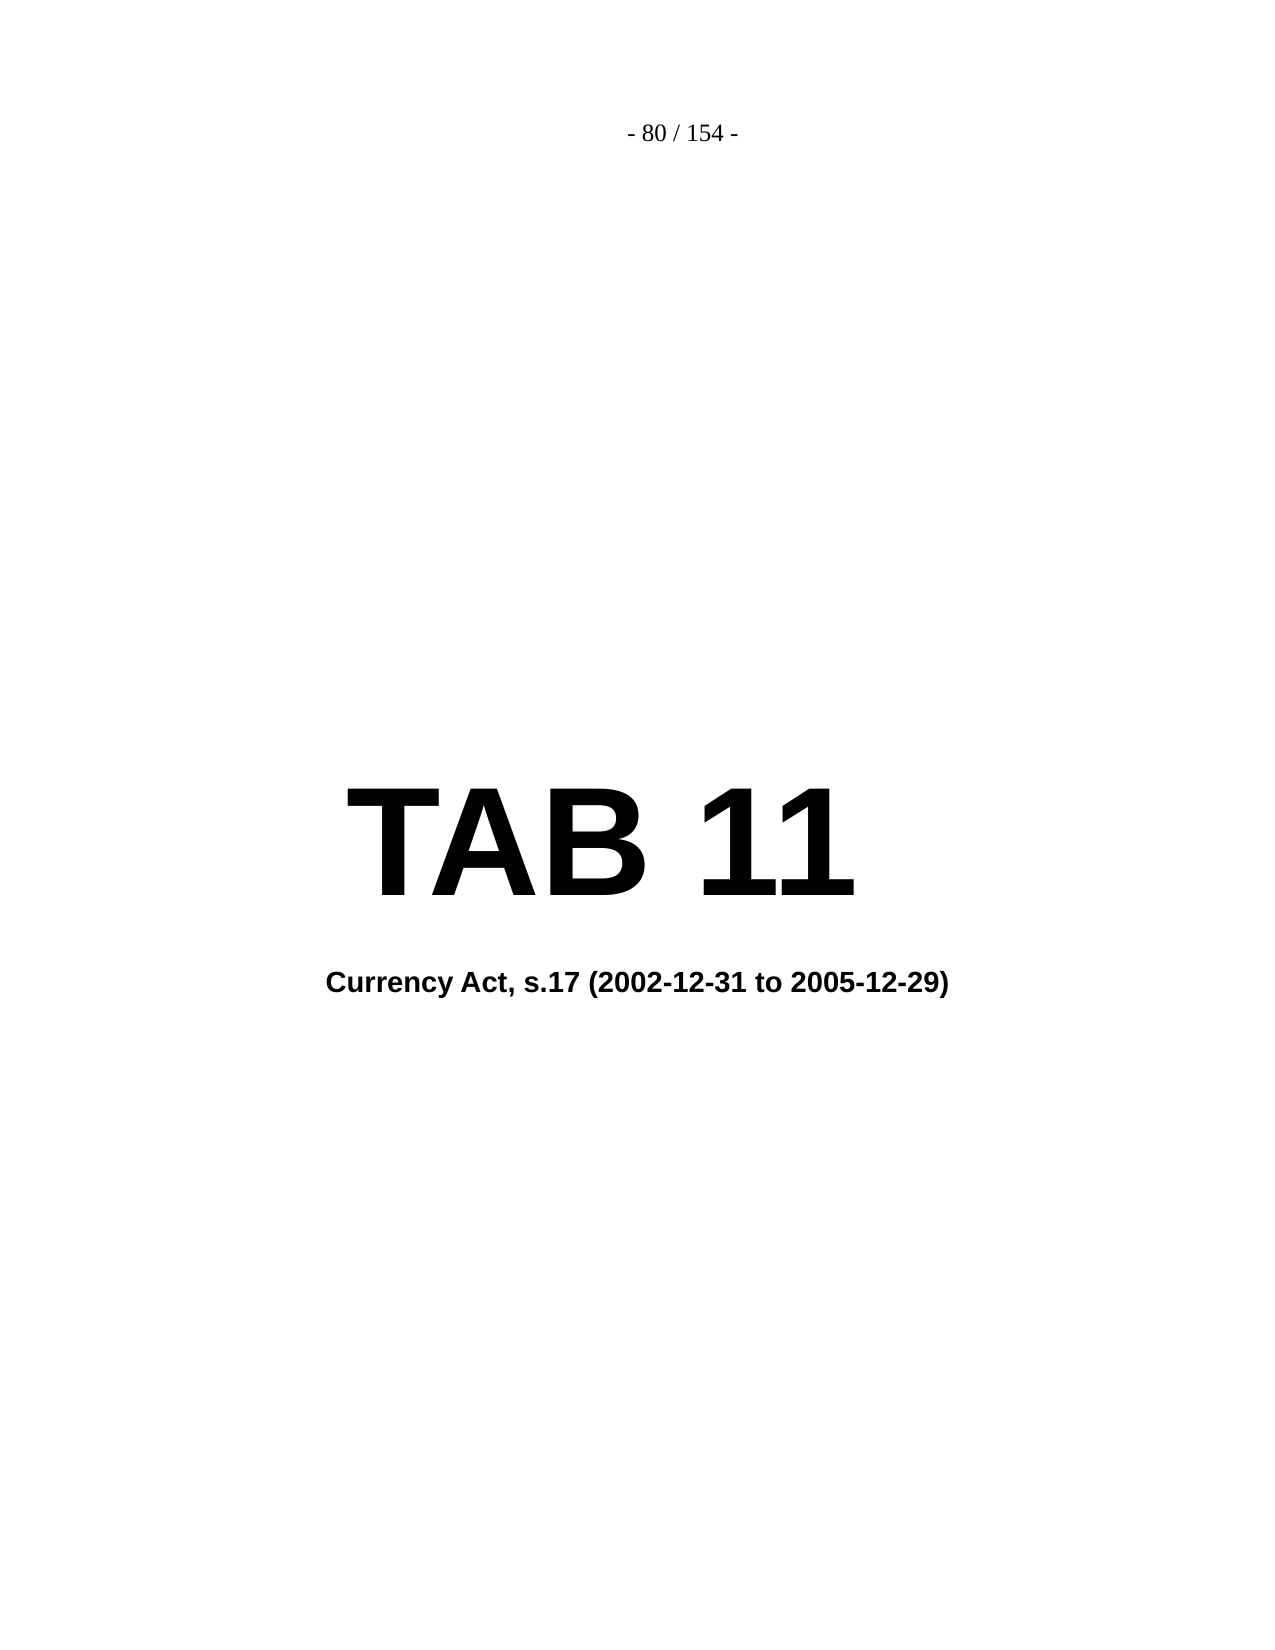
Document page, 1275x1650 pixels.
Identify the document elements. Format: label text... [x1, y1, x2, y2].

subtitle Currency Act, s.17 (2002-12-31 to 2005-12-29) [118, 965, 1157, 998]
